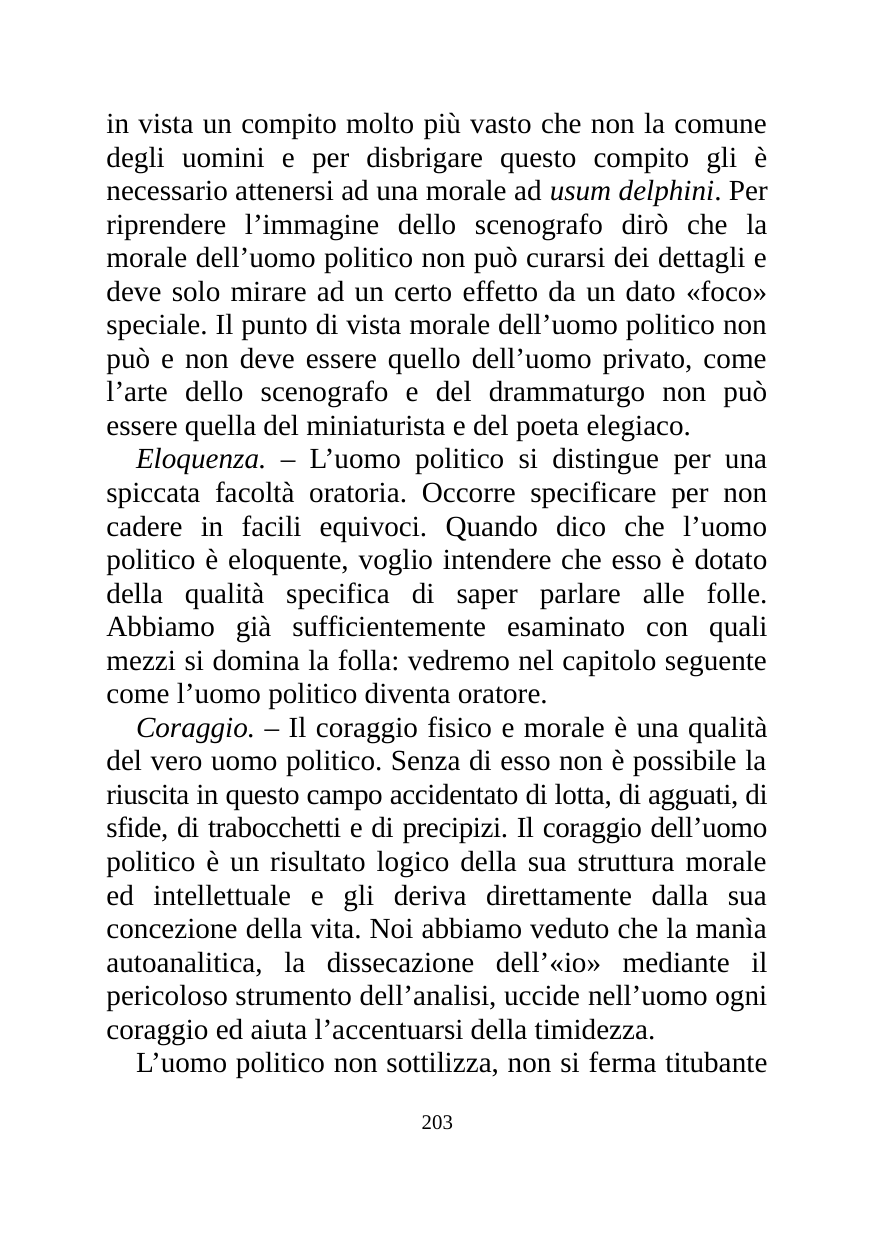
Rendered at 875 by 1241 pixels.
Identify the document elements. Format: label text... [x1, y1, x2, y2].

text L’uomo politico non sottilizza, non si ferma titubante [106, 1045, 768, 1079]
text in vista un compito molto più vasto che non la comune degli uomini e per disbrigare questo compito gli è necessario attenersi ad una morale ad usum delphini. Per riprendere l’immagine dello scenografo dirò che la morale dell’uomo politico non può curarsi dei dettagli e deve solo mirare ad un certo effetto da un dato «foco» speciale. Il punto di vista morale dell’uomo politico non può e non deve essere quello dell’uomo privato, come l’arte dello scenografo e del drammaturgo non può essere quella del miniaturista e del poeta elegiaco. [106, 106, 768, 442]
text Coraggio. – Il coraggio fisico e morale è una qualità del vero uomo politico. Senza di esso non è possibile la riuscita in questo campo accidentato di lotta, di agguati, di sfide, di trabocchetti e di precipizi. Il coraggio dell’uomo politico è un risultato logico della sua struttura morale ed intellettuale e gli deriva direttamente dalla sua concezione della vita. Noi abbiamo veduto che la manìa autoanalitica, la dissecazione dell’«io» mediante il pericoloso strumento dell’analisi, uccide nell’uomo ogni coraggio ed aiuta l’accentuarsi della timidezza. [106, 710, 768, 1045]
text Eloquenza. – L’uomo politico si distingue per una spiccata facoltà oratoria. Occorre specificare per non cadere in facili equivoci. Quando dico che l’uomo politico è eloquente, voglio intendere che esso è dotato della qualità specifica di saper parlare alle folle. Abbiamo già sufficientemente esaminato con quali mezzi si domina la folla: vedremo nel capitolo seguente come l’uomo politico diventa oratore. [106, 442, 768, 710]
